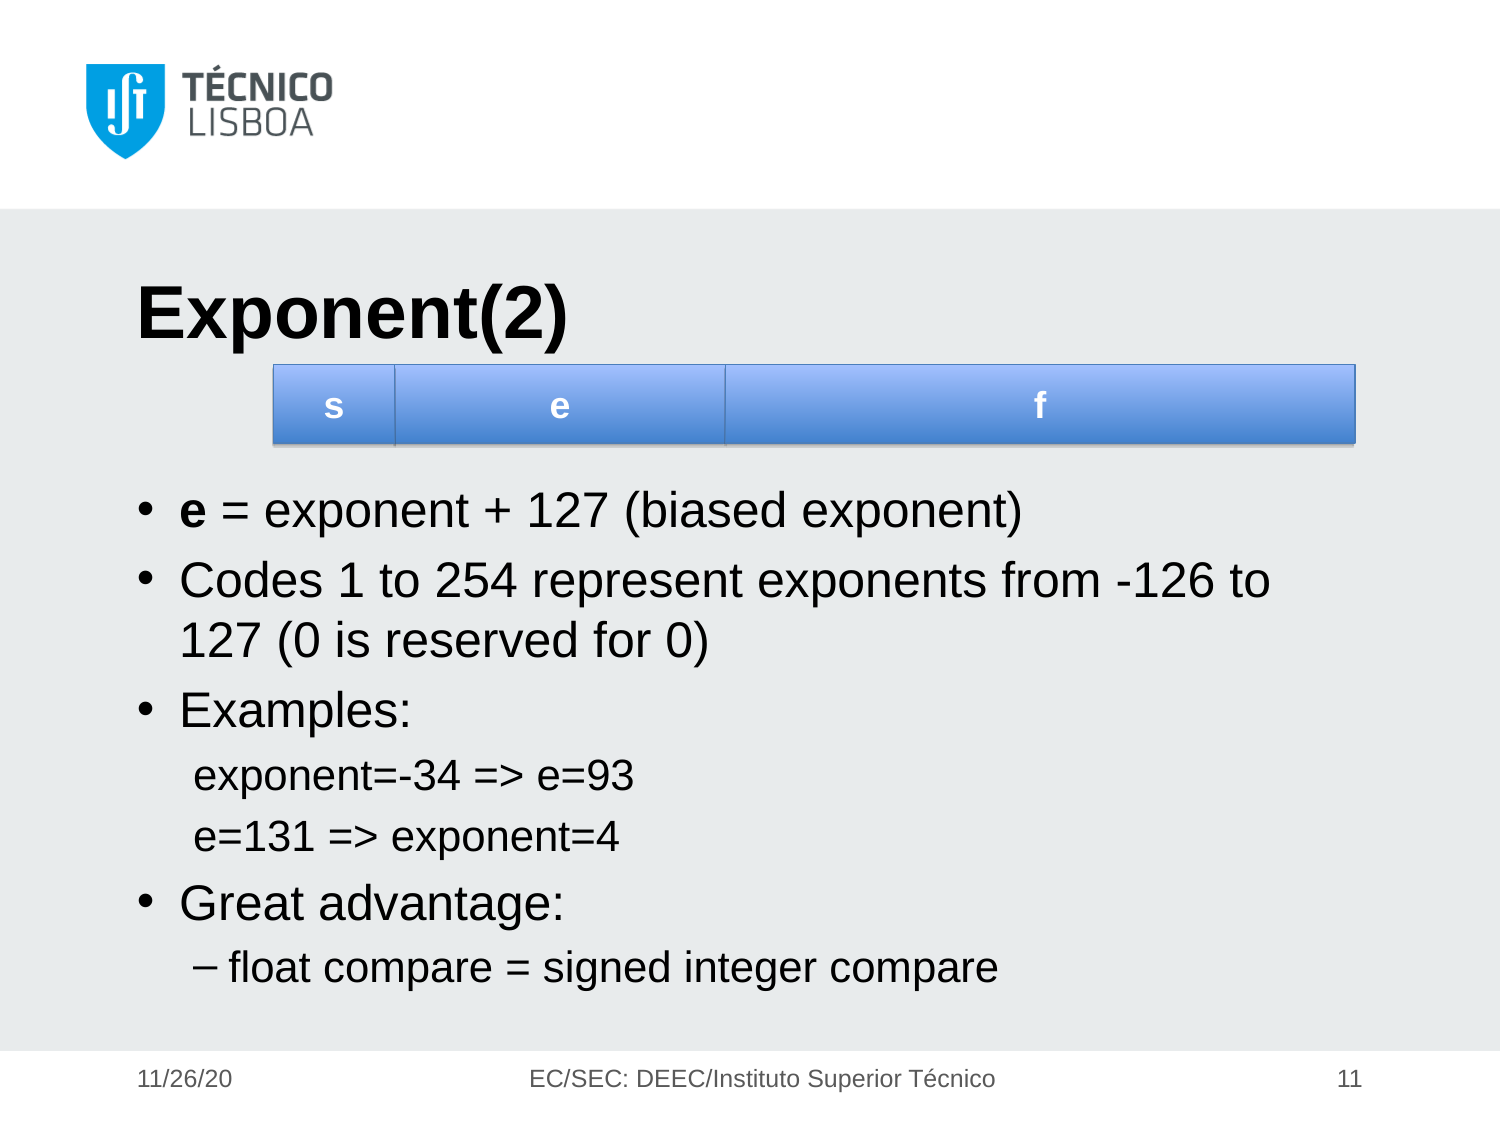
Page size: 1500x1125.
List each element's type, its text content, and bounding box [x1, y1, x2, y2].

text_box s [273, 364, 395, 443]
title Exponent(2) [121, 237, 1378, 381]
text_box e [395, 364, 725, 443]
text_box f [725, 364, 1355, 443]
picture [0, 0, 1500, 1125]
footer EC/SEC: DEEC/Instituto Superior Técnico [512, 1052, 1021, 1103]
slide_number [1077, 1052, 1378, 1103]
list e = exponent + 127 (biased exponent) Codes 1 to 254 represent exponents from -126 to 127 (0 is reserved for 0) Examples: exponent=-34 => e=93 e=131 => exponent=4 Great advantage: float compare = signed integer compare [121, 400, 1378, 1005]
slide_number 11/26/20 [121, 1052, 425, 1103]
